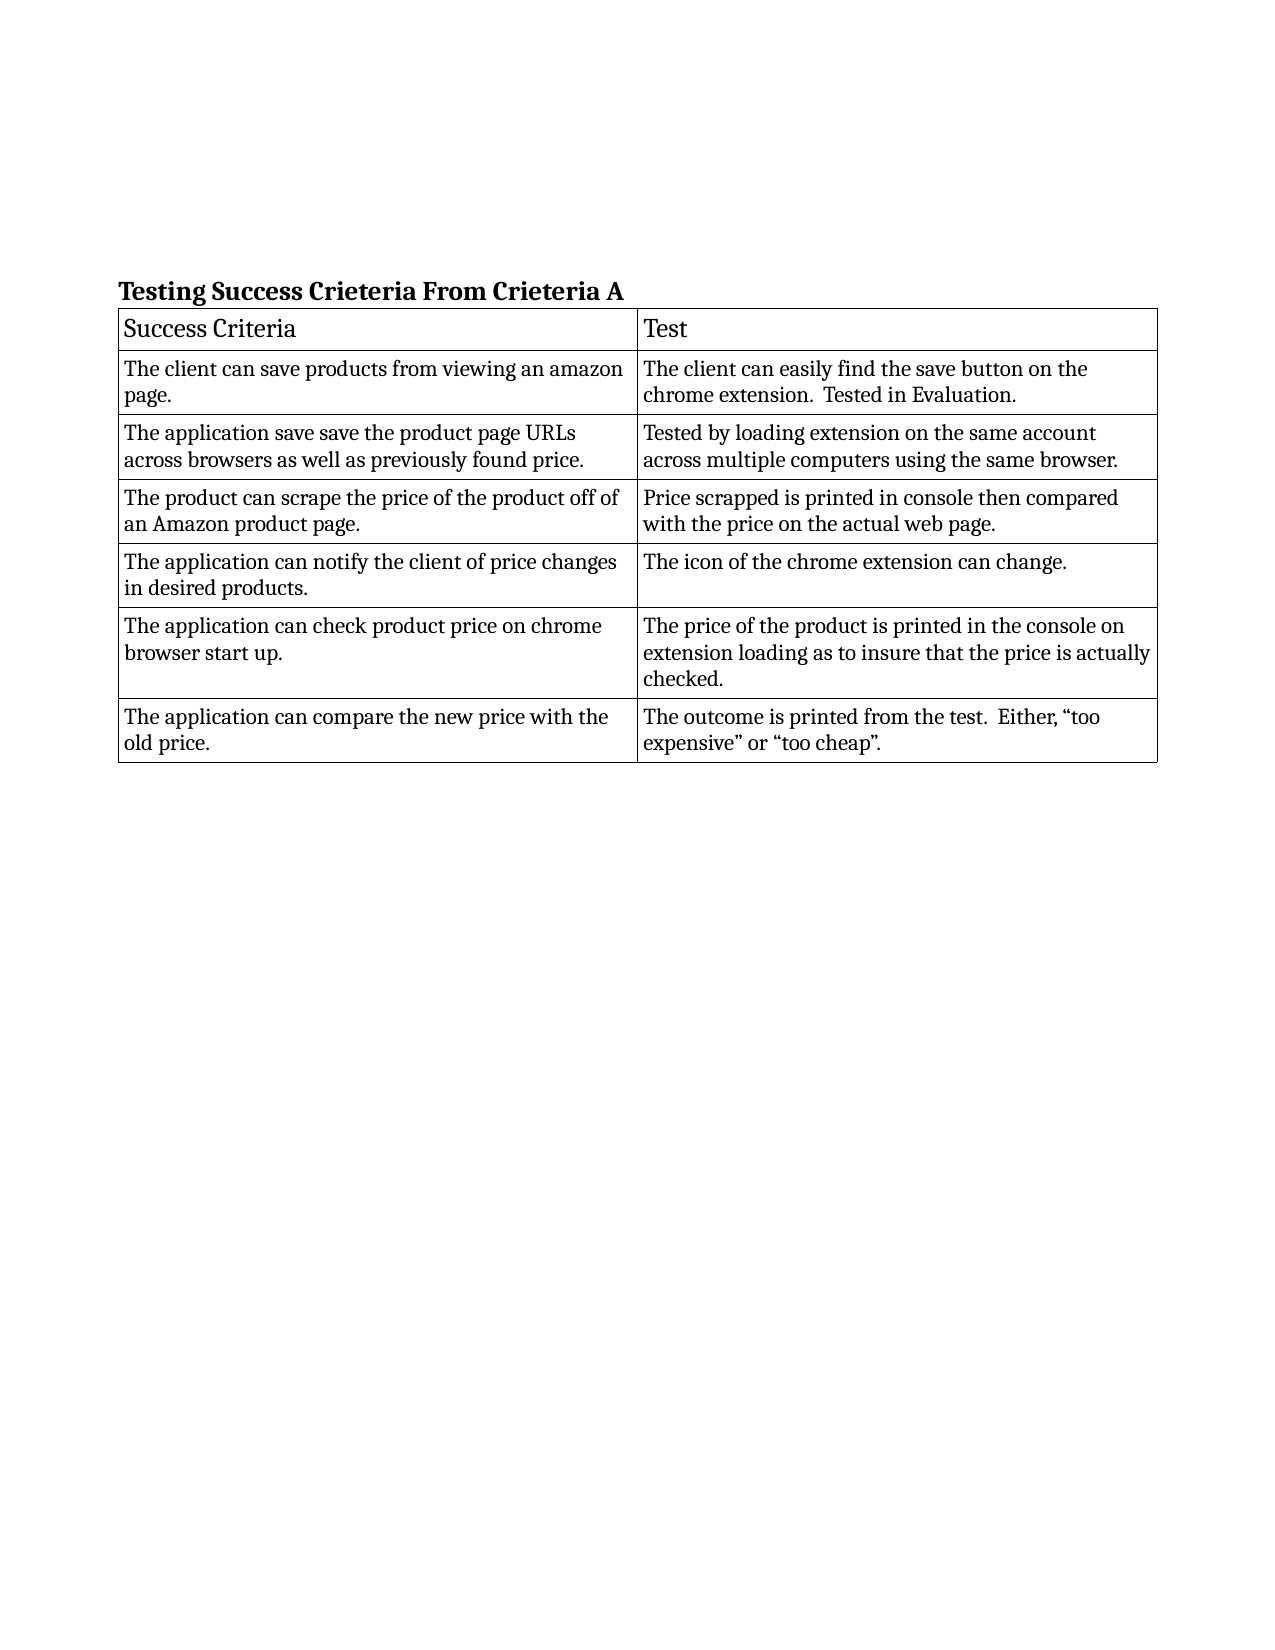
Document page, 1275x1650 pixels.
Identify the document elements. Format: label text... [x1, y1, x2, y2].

table_header Test [638, 309, 1157, 350]
table_cell The client can save products from viewing an amazon page. [119, 351, 637, 414]
table_cell Tested by loading extension on the same account across multiple computers using the same browser. [638, 415, 1157, 479]
table_cell The application can compare the new price with the old price. [119, 699, 637, 762]
table_cell The product can scrape the price of the product off of an Amazon product page. [119, 480, 637, 543]
table_cell The price of the product is printed in the console on extension loading as to insure that the price is actually checked. [638, 608, 1157, 698]
table_cell The icon of the chrome extension can change. [638, 544, 1157, 607]
text Testing Success Crieteria From Crieteria A [118, 276, 1157, 307]
table_cell The application save save the product page URLs across browsers as well as previously found price. [119, 415, 637, 479]
table_cell The application can check product price on chrome browser start up. [119, 608, 637, 698]
table_header Success Criteria [119, 309, 637, 350]
table_cell The outcome is printed from the test. Either, “too expensive” or “too cheap”. [638, 699, 1157, 762]
table_cell The client can easily find the save button on the chrome extension. Tested in Evaluation. [638, 351, 1157, 414]
table_cell Price scrapped is printed in console then compared with the price on the actual web page. [638, 480, 1157, 543]
table_cell The application can notify the client of price changes in desired products. [119, 544, 637, 607]
